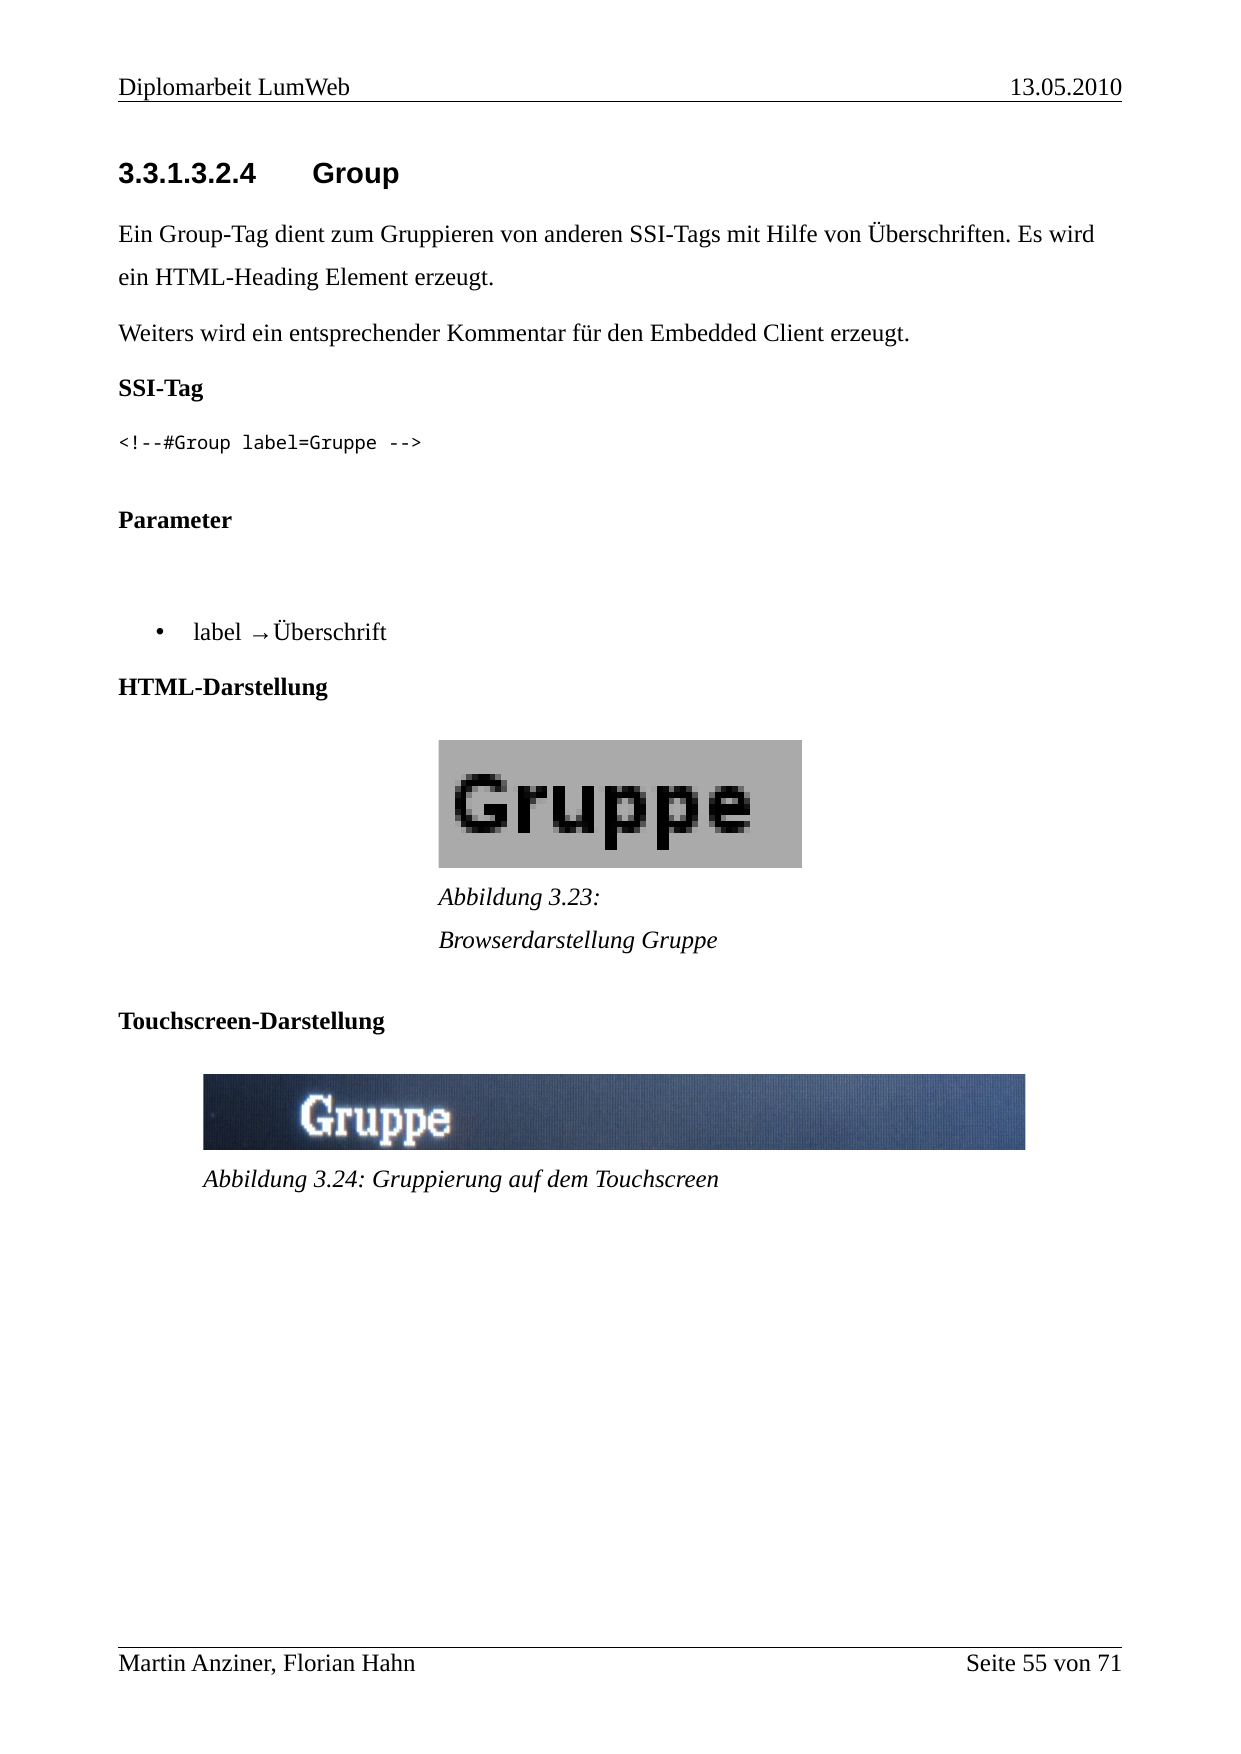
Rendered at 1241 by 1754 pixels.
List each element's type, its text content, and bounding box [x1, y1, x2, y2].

text SSI-Tag [118, 373, 1122, 402]
text Touchscreen-Darstellung [118, 1006, 1122, 1035]
text HTML-Darstellung [118, 672, 1122, 701]
picture [203, 1111, 1026, 1135]
list label →Überschrift [156, 617, 1122, 645]
subtitle Group [118, 156, 1122, 190]
text Weiters wird ein entsprechender Kommentar für den Embedded Client erzeugt. [118, 318, 1122, 346]
text Ein Group-Tag dient zum Gruppieren von anderen SSI-Tags mit Hilfe von Überschriften. Es wird ein HTML-Heading Element erzeugt. [118, 219, 1122, 291]
text Abbildung 3.24: Gruppierung auf dem Touchscreen [203, 1074, 1037, 1193]
text Abbildung 3.23: Browserdarstellung Gruppe [438, 868, 802, 954]
picture [438, 740, 802, 868]
text <!--#Group label=Gruppe --> [118, 429, 1122, 454]
text Parameter [118, 505, 1122, 534]
